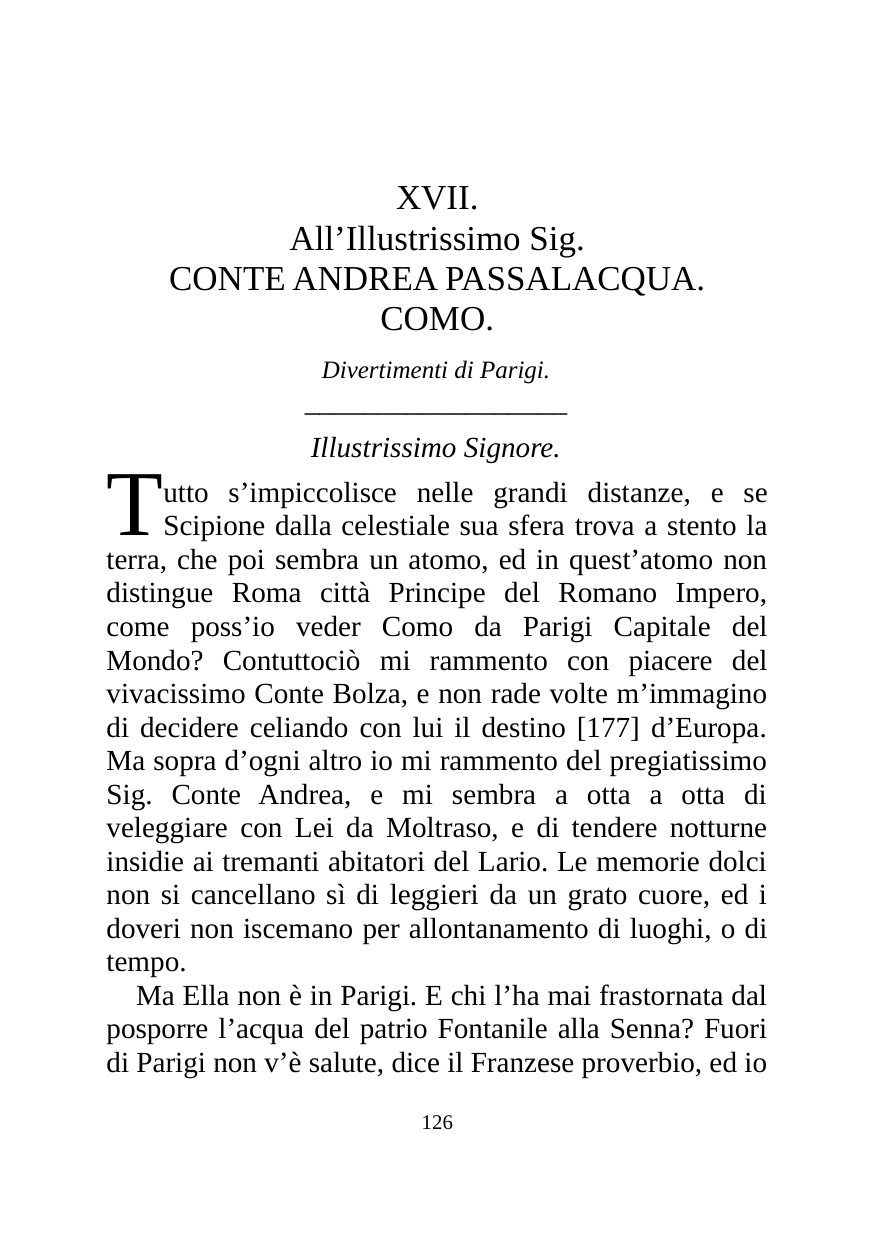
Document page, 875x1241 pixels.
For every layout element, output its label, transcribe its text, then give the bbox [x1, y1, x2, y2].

text __________________ [106, 384, 768, 418]
text Divertimenti di Parigi. [106, 356, 768, 384]
subtitle XVII. All’Illustrissimo Sig. Conte Andrea Passalacqua. Como. [106, 177, 768, 338]
text Ma Ella non è in Parigi. E chi l’ha mai frastornata dal posporre l’acqua del patrio Fontanile alla Senna? Fuori di Parigi non v’è salute, dice il Franzese proverbio, ed io [106, 978, 768, 1079]
text Illustrissimo Signore. [106, 430, 768, 463]
text Tutto s’impiccolisce nelle grandi distanze, e se Scipione dalla celestiale sua sfera trova a stento la terra, che poi sembra un atomo, ed in quest’atomo non distingue Roma città Principe del Romano Impero, come poss’io veder Como da Parigi Capitale del Mondo? Contuttociò mi rammento con piacere del vivacissimo Conte Bolza, e non rade volte m’immagino di decidere celiando con lui il destino [177] d’Europa. Ma sopra d’ogni altro io mi rammento del pregiatissimo Sig. Conte Andrea, e mi sembra a otta a otta di veleggiare con Lei da Moltraso, e di tendere notturne insidie ai tremanti abitatori del Lario. Le memorie dolci non si cancellano sì di leggieri da un grato cuore, ed i doveri non iscemano per allontanamento di luoghi, o di tempo. [106, 475, 768, 978]
